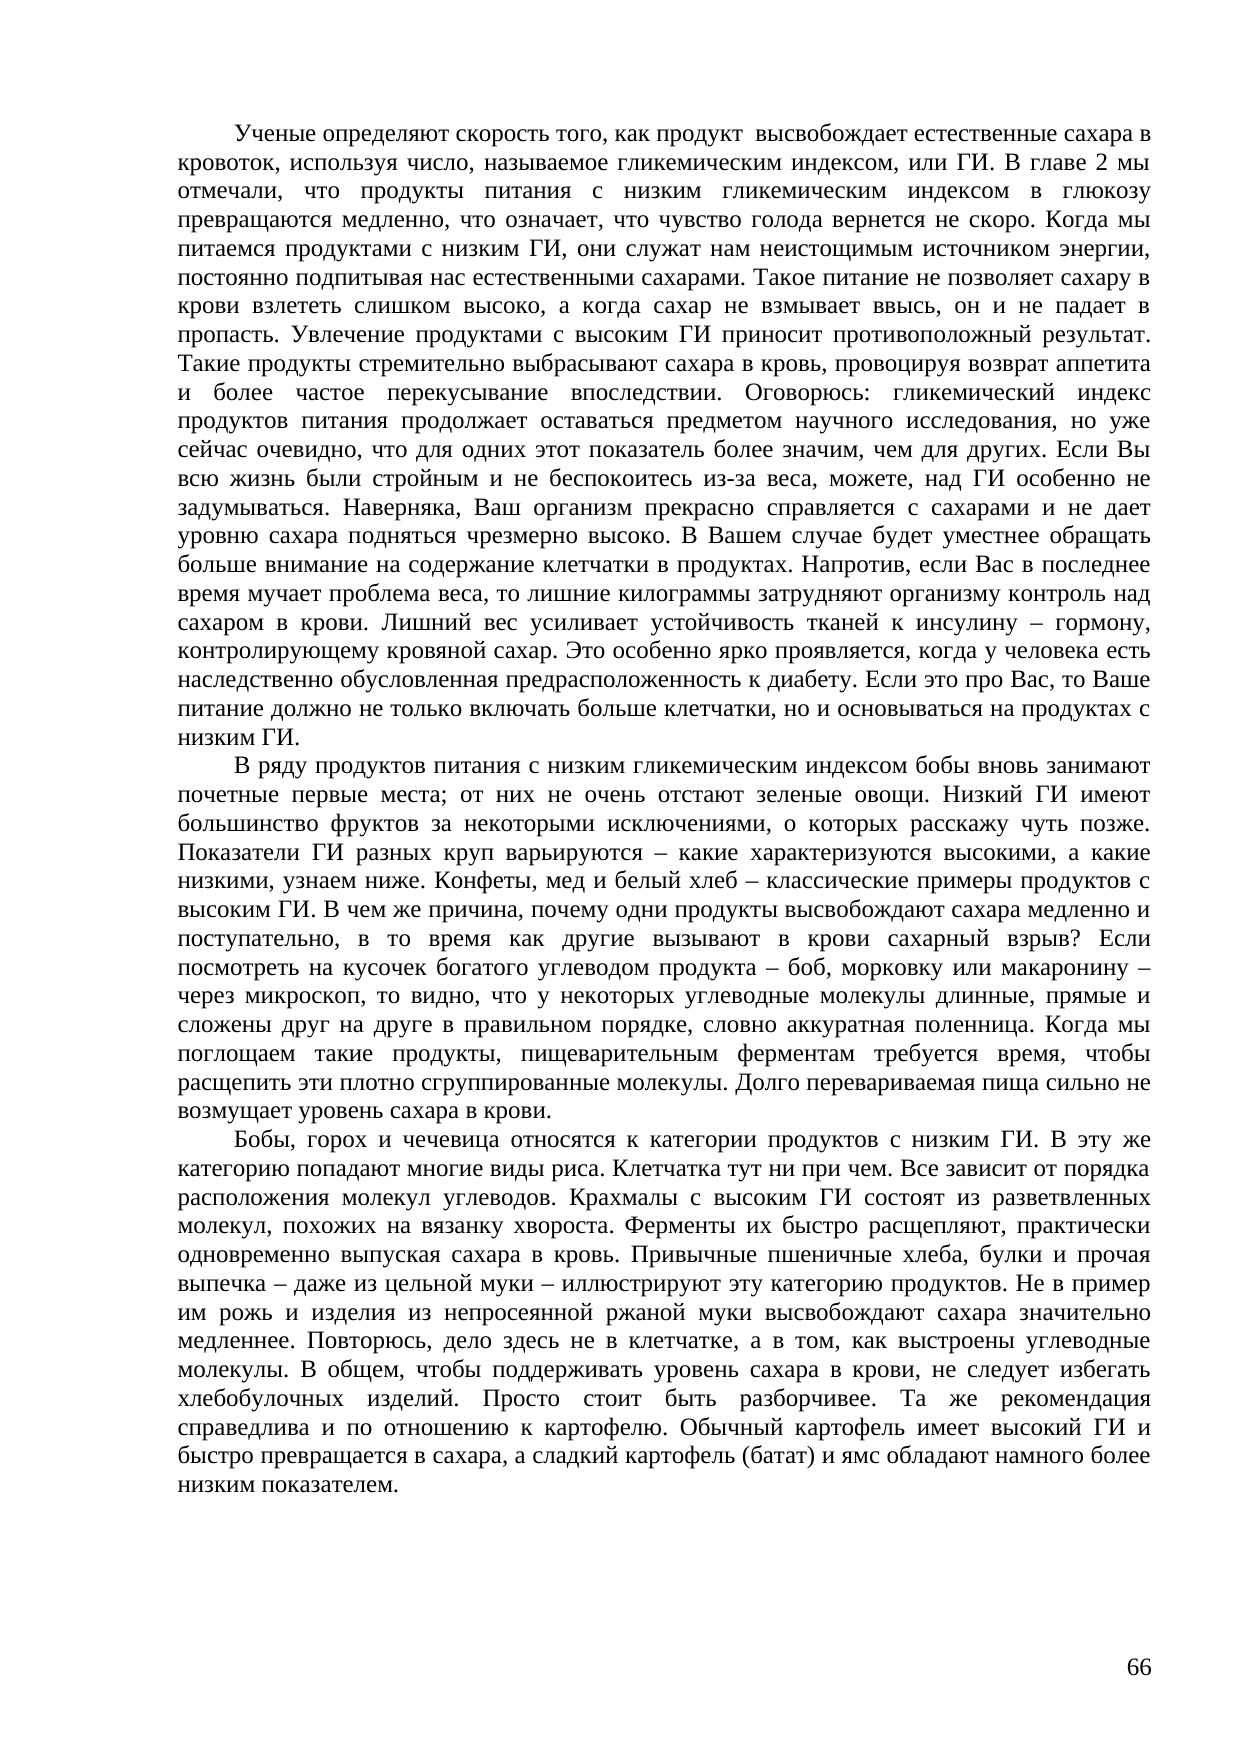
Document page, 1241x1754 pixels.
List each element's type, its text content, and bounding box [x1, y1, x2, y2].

text В ряду продуктов питания с низким гликемическим индексом бобы вновь занимают почетные первые места; от них не очень отстают зеленые овощи. Низкий ГИ имеют большинство фруктов за некоторыми исключениями, о которых расскажу чуть позже. Показатели ГИ разных круп варьируются – какие характеризуются высокими, а какие низкими, узнаем ниже. Конфеты, мед и белый хлеб – классические примеры продуктов с высоким ГИ. В чем же причина, почему одни продукты высвобождают сахара медленно и поступательно, в то время как другие вызывают в крови сахарный взрыв? Если посмотреть на кусочек богатого углеводом продукта – боб, морковку или макаронину – через микроскоп, то видно, что у некоторых углеводные молекулы длинные, прямые и сложены друг на друге в правильном порядке, словно аккуратная поленница. Когда мы поглощаем такие продукты, пищеварительным ферментам требуется время, чтобы расщепить эти плотно сгруппированные молекулы. Долго перевариваемая пища сильно не возмущает уровень сахара в крови. [177, 751, 1152, 1124]
text Ученые определяют скорость того, как продукт высвобождает естественные сахара в кровоток, используя число, называемое гликемическим индексом, или ГИ. В главе 2 мы отмечали, что продукты питания с низким гликемическим индексом в глюкозу превращаются медленно, что означает, что чувство голода вернется не скоро. Когда мы питаемся продуктами с низким ГИ, они служат нам неистощимым источником энергии, постоянно подпитывая нас естественными сахарами. Такое питание не позволяет сахару в крови взлететь слишком высоко, а когда сахар не взмывает ввысь, он и не падает в пропасть. Увлечение продуктами с высоким ГИ приносит противоположный результат. Такие продукты стремительно выбрасывают сахара в кровь, провоцируя возврат аппетита и более частое перекусывание впоследствии. Оговорюсь: гликемический индекс продуктов питания продолжает оставаться предметом научного исследования, но уже сейчас очевидно, что для одних этот показатель более значим, чем для других. Если Вы всю жизнь были стройным и не беспокоитесь из-за веса, можете, над ГИ особенно не задумываться. Наверняка, Ваш организм прекрасно справляется с сахарами и не дает уровню сахара подняться чрезмерно высоко. В Вашем случае будет уместнее обращать больше внимание на содержание клетчатки в продуктах. Напротив, если Вас в последнее время мучает проблема веса, то лишние килограммы затрудняют организму контроль над сахаром в крови. Лишний вес усиливает устойчивость тканей к инсулину – гормону, контролирующему кровяной сахар. Это особенно ярко проявляется, когда у человека есть наследственно обусловленная предрасположенность к диабету. Если это про Вас, то Ваше питание должно не только включать больше клетчатки, но и основываться на продуктах с низким ГИ. [177, 118, 1152, 751]
text Бобы, горох и чечевица относятся к категории продуктов с низким ГИ. В эту же категорию попадают многие виды риса. Клетчатка тут ни при чем. Все зависит от порядка расположения молекул углеводов. Крахмалы с высоким ГИ состоят из разветвленных молекул, похожих на вязанку хвороста. Ферменты их быстро расщепляют, практически одновременно выпуская сахара в кровь. Привычные пшеничные хлеба, булки и прочая выпечка – даже из цельной муки – иллюстрируют эту категорию продуктов. Не в пример им рожь и изделия из непросеянной ржаной муки высвобождают сахара значительно медленнее. Повторюсь, дело здесь не в клетчатке, а в том, как выстроены углеводные молекулы. В общем, чтобы поддерживать уровень сахара в крови, не следует избегать хлебобулочных изделий. Просто стоит быть разборчивее. Та же рекомендация справедлива и по отношению к картофелю. Обычный картофель имеет высокий ГИ и быстро превращается в сахара, а сладкий картофель (батат) и ямс обладают намного более низким показателем. [177, 1124, 1152, 1498]
